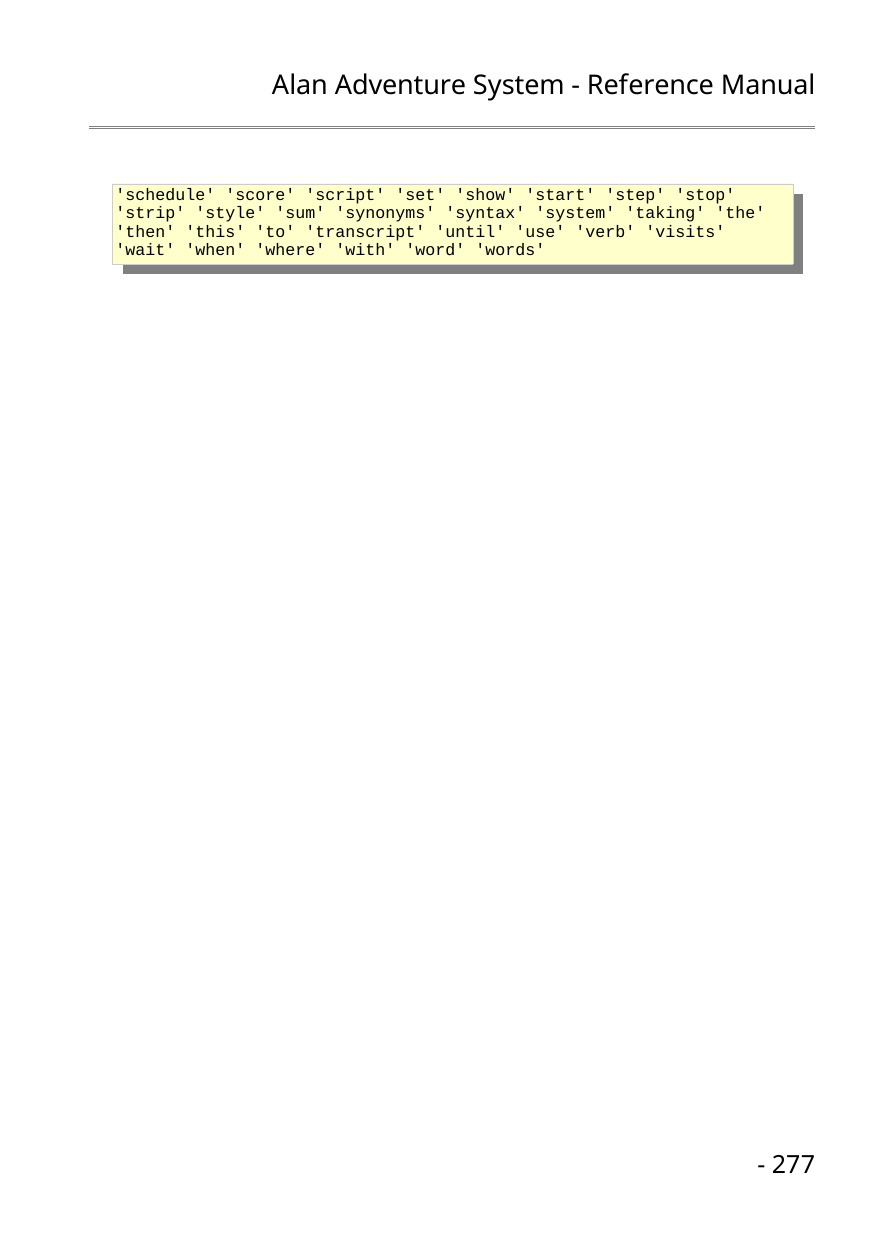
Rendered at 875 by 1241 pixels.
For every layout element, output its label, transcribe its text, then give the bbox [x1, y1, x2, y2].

text 'schedule' 'score' 'script' 'set' 'show' 'start' 'step' 'stop' 'strip' 'style' 'sum' 'synonyms' 'syntax' 'system' 'taking' 'the' 'then' 'this' 'to' 'transcript' 'until' 'use' 'verb' 'visits' 'wait' 'when' 'where' 'with' 'word' 'words' [113, 185, 793, 264]
